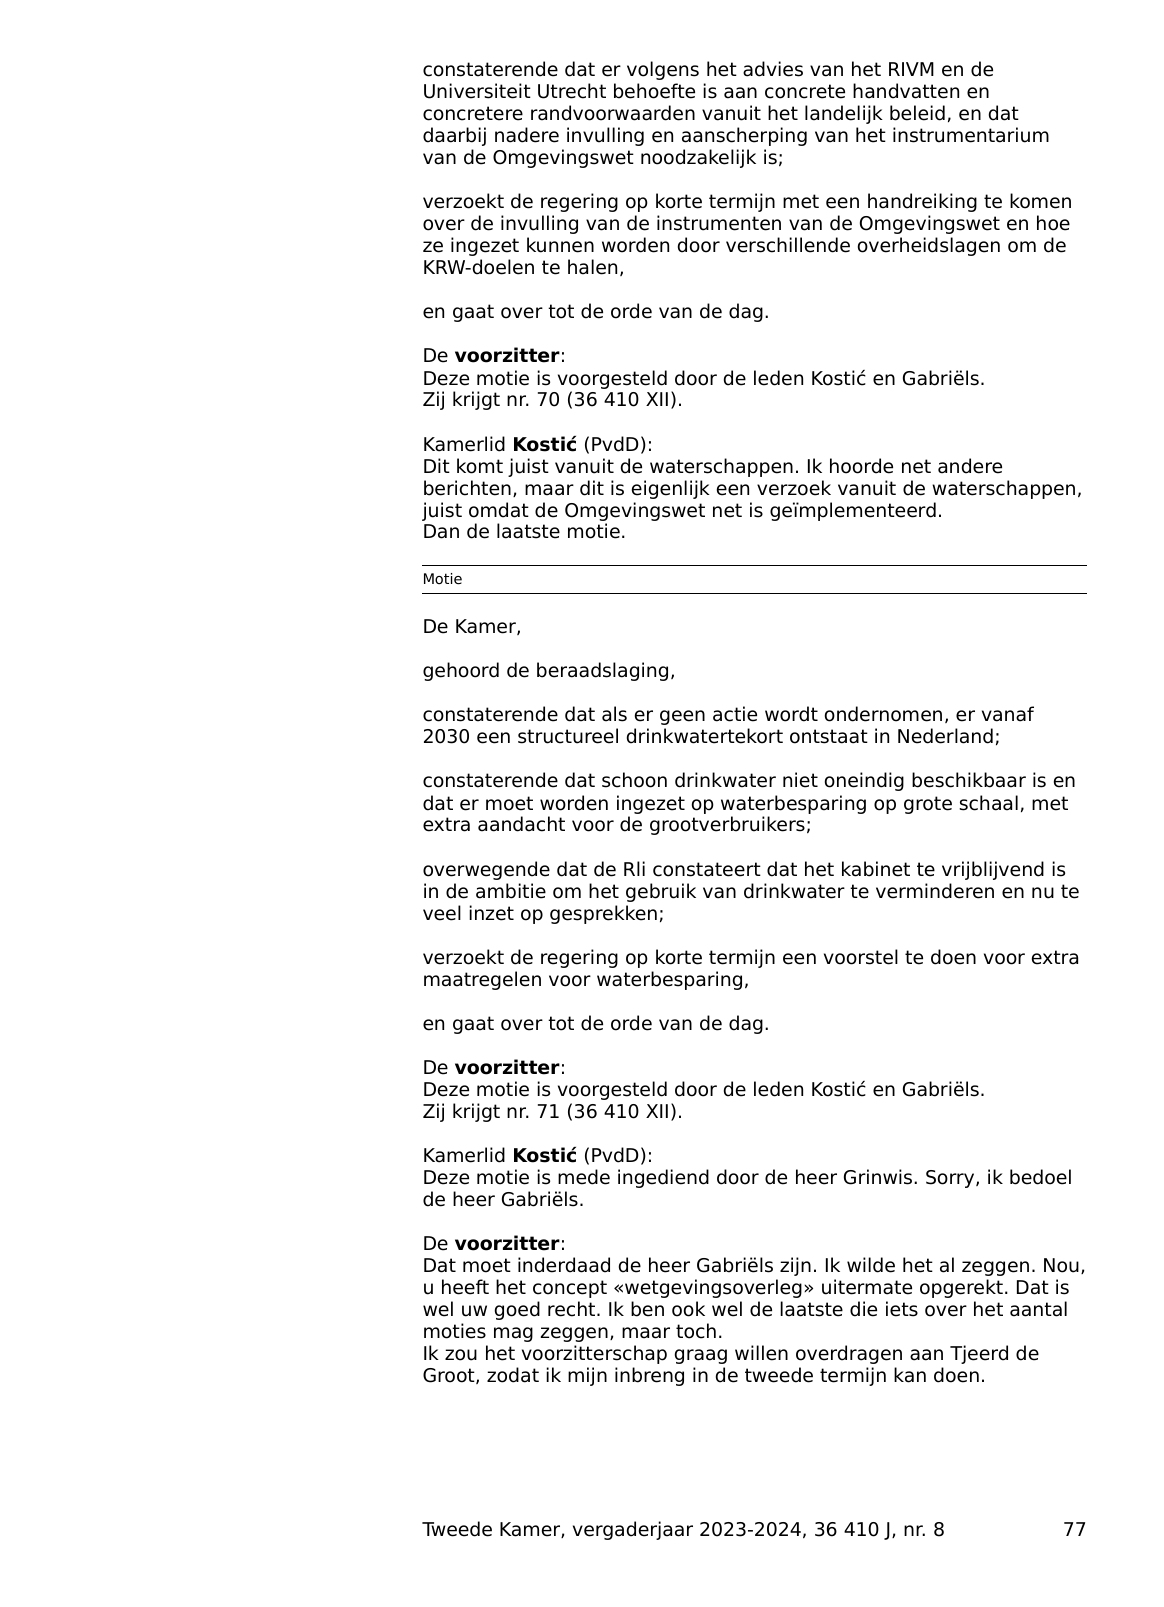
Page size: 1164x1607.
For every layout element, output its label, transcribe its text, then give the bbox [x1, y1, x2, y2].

text constaterende dat schoon drinkwater niet oneindig beschikbaar is en dat er moet worden ingezet op waterbesparing op grote schaal, met extra aandacht voor de grootverbruikers; [422, 770, 1087, 836]
text verzoekt de regering op korte termijn met een handreiking te komen over de invulling van de instrumenten van de Omgevingswet en hoe ze ingezet kunnen worden door verschillende overheidslagen om de KRW-doelen te halen, [422, 191, 1087, 279]
text Dit komt juist vanuit de waterschappen. Ik hoorde net andere berichten, maar dit is eigenlijk een verzoek vanuit de waterschappen, juist omdat de Omgevingswet net is geïmplementeerd. [422, 456, 1087, 521]
text Zij krijgt nr. 70 (36 410 XII). [422, 389, 1087, 411]
text en gaat over tot de orde van de dag. [422, 1013, 1087, 1035]
table_header Motie [422, 566, 1087, 593]
text Dat moet inderdaad de heer Gabriëls zijn. Ik wilde het al zeggen. Nou, u heeft het concept «wetgevingsoverleg» uitermate opgerekt. Dat is wel uw goed recht. Ik ben ook wel de laatste die iets over het aantal moties mag zeggen, maar toch. [422, 1255, 1087, 1343]
text en gaat over tot de orde van de dag. [422, 301, 1087, 323]
text Zij krijgt nr. 71 (36 410 XII). [422, 1101, 1087, 1123]
text De voorzitter: [422, 1233, 1087, 1255]
text verzoekt de regering op korte termijn een voorstel te doen voor extra maatregelen voor waterbesparing, [422, 947, 1087, 991]
text Deze motie is voorgesteld door de leden Kostić en Gabriëls. [422, 367, 1087, 389]
text constaterende dat als er geen actie wordt ondernomen, er vanaf 2030 een structureel drinkwatertekort ontstaat in Nederland; [422, 704, 1087, 748]
text Kamerlid Kostić (PvdD): [422, 433, 1087, 456]
text Kamerlid Kostić (PvdD): [422, 1145, 1087, 1167]
text Deze motie is voorgesteld door de leden Kostić en Gabriëls. [422, 1079, 1087, 1101]
text De voorzitter: [422, 345, 1087, 367]
text Deze motie is mede ingediend door de heer Grinwis. Sorry, ik bedoel de heer Gabriëls. [422, 1167, 1087, 1211]
text overwegende dat de Rli constateert dat het kabinet te vrijblijvend is in de ambitie om het gebruik van drinkwater te verminderen en nu te veel inzet op gesprekken; [422, 858, 1087, 924]
text De voorzitter: [422, 1057, 1087, 1079]
text Dan de laatste motie. [422, 521, 1087, 543]
text De Kamer, [422, 616, 1087, 638]
text gehoord de beraadslaging, [422, 660, 1087, 682]
text Ik zou het voorzitterschap graag willen overdragen aan Tjeerd de Groot, zodat ik mijn inbreng in de tweede termijn kan doen. [422, 1343, 1087, 1387]
text constaterende dat er volgens het advies van het RIVM en de Universiteit Utrecht behoefte is aan concrete handvatten en concretere randvoorwaarden vanuit het landelijk beleid, en dat daarbij nadere invulling en aanscherping van het instrumentarium van de Omgevingswet noodzakelijk is; [422, 59, 1087, 169]
